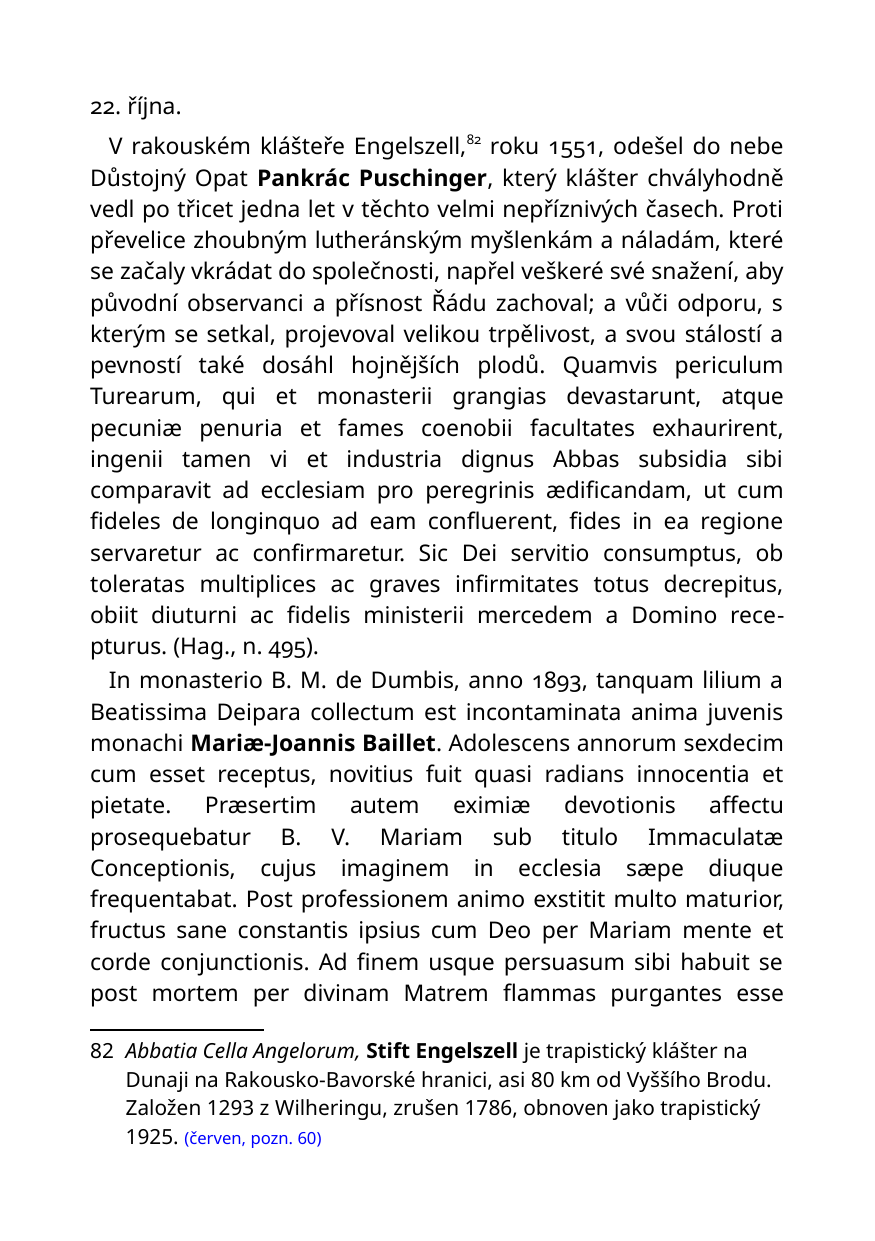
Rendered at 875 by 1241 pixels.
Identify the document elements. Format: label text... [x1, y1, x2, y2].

text In monasterio B. M. de Dumbis, anno 1893, tanquam lilium a Beatissima Deipara collectum est incontaminata anima juvenis monachi Mariæ-Joannis Baillet. Adolescens annorum sexdecim cum esset receptus, novitius fuit quasi radians innocentia et pietate. Præsertim autem eximiæ devo­tionis affectu prosequebatur B. V. Mariam sub titulo Immaculatæ Conceptionis, cujus imaginem in ecclesia sæpe diuque frequentabat. Post professionem animo exstitit multo matu­rior, fructus sane constantis ipsius cum Deo per Mariam mente et corde conjunctionis. Ad finem usque persuasum sibi habuit se post mortem per divinam Matrem flammas pur­gantes esse [90, 664, 784, 1008]
text 22. října. [90, 90, 784, 121]
text Abbatia Cella Angelorum, Stift Engelszell je trapistický klášter na Dunaji na Rakousko-Bavorské hranici, asi 80 km od Vyššího Brodu. Založen 1293 z Wilheringu, zrušen 1786, obnoven jako trapistický 1925. (červen, pozn. 60) [90, 1036, 784, 1150]
text V rakouském klášteře Engelszell, roku 1551, odešel do nebe Důstojný Opat Pankrác Puschinger, který klášter chvályhodně vedl po třicet jedna let v těchto velmi nepříznivých časech. Proti převelice zhoubným lutheránským myšlenkám a náladám, které se začaly vkrádat do společnosti, napřel veškeré své snažení, aby původní observanci a přísnost Řádu zachoval; a vůči odporu, s kterým se setkal, projevoval velikou trpělivost, a svou stálostí a pevností také dosáhl hojnějších plodů. Quamvis periculum Turearum, qui et monasterii grangias devastarunt, atque pecuniæ penuria et fames coenobii facultates exhaurirent, ingenii tamen vi et industria dignus Abbas subsidia sibi comparavit ad ecclesiam pro peregrinis ædificandam, ut cum fideles de longinquo ad eam confluerent, fides in ea regione servaretur ac confirmaretur. Sic Dei servitio consumptus, ob toleratas multiplices ac graves infirmitates totus decrepitus, obiit diuturni ac fidelis ministerii mercedem a Domino rece­pturus. (Hag., n. 495). [90, 130, 784, 661]
